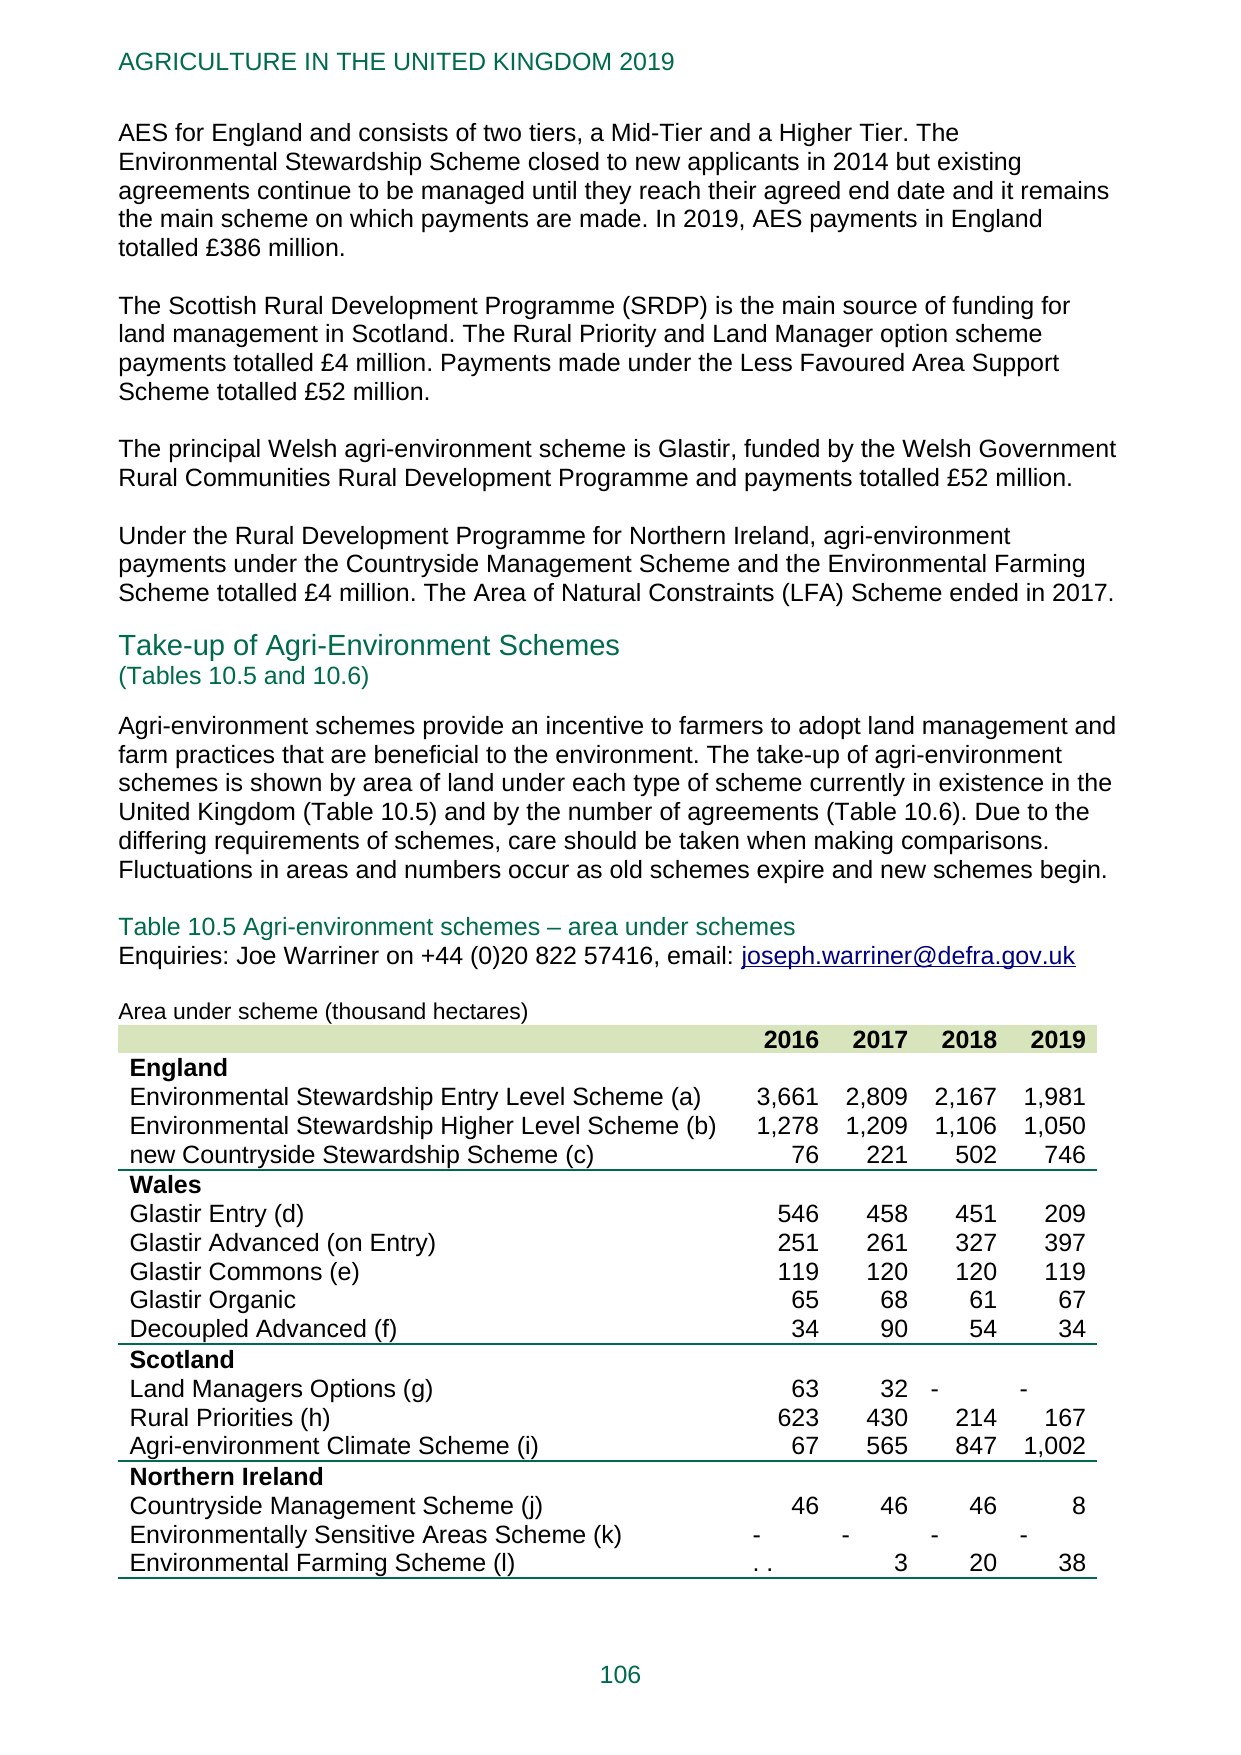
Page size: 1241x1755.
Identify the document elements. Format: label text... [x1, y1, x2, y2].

table_cell [1008, 1054, 1097, 1082]
table_cell 46 [919, 1491, 1008, 1520]
table_cell 38 [1008, 1549, 1097, 1577]
table_cell Glastir Organic [118, 1286, 741, 1314]
table_cell [830, 1462, 919, 1491]
table_cell - [919, 1374, 1008, 1403]
text The Scottish Rural Development Programme (SRDP) is the main source of funding for land management in Scotland. The Rural Priority and Land Manager option scheme payments totalled £4 million. Payments made under the Less Favoured Area Support Scheme totalled £52 million. [118, 291, 1122, 406]
table_cell 67 [741, 1431, 830, 1460]
table_cell 430 [830, 1403, 919, 1431]
table_cell 261 [830, 1228, 919, 1257]
table_cell 623 [741, 1403, 830, 1431]
table_header 2017 [830, 1025, 919, 1053]
table_cell 458 [830, 1199, 919, 1228]
table_cell - [919, 1520, 1008, 1548]
table_cell Wales [118, 1171, 741, 1199]
table_cell England [118, 1054, 741, 1082]
table_cell 20 [919, 1549, 1008, 1577]
table_cell 397 [1008, 1228, 1097, 1257]
table_cell 502 [919, 1140, 1008, 1168]
table_cell Environmental Stewardship Entry Level Scheme (a) [118, 1082, 741, 1111]
table_cell 451 [919, 1199, 1008, 1228]
table_cell 54 [919, 1314, 1008, 1343]
subtitle Take-up of Agri-Environment Schemes (Tables 10.5 and 10.6) [118, 628, 1122, 690]
table_cell Environmentally Sensitive Areas Scheme (k) [118, 1520, 741, 1548]
table_cell 68 [830, 1286, 919, 1314]
table_cell - [1008, 1520, 1097, 1548]
table_cell 1,209 [830, 1111, 919, 1140]
table_cell [919, 1054, 1008, 1082]
table_cell 221 [830, 1140, 919, 1168]
table_cell Glastir Commons (e) [118, 1257, 741, 1286]
table_cell 2,167 [919, 1082, 1008, 1111]
table_cell . . [741, 1549, 830, 1577]
table_cell 46 [741, 1491, 830, 1520]
table_cell 119 [741, 1257, 830, 1286]
table_cell 565 [830, 1431, 919, 1460]
table_cell 90 [830, 1314, 919, 1343]
table_cell [1008, 1462, 1097, 1491]
text The principal Welsh agri-environment scheme is Glastir, funded by the Welsh Government Rural Communities Rural Development Programme and payments totalled £52 million. [118, 434, 1122, 492]
table_cell [830, 1171, 919, 1199]
table_cell 746 [1008, 1140, 1097, 1168]
table_cell 1,106 [919, 1111, 1008, 1140]
table_cell 61 [919, 1286, 1008, 1314]
table_cell 1,050 [1008, 1111, 1097, 1140]
table_cell Glastir Advanced (on Entry) [118, 1228, 741, 1257]
table_header 2018 [919, 1025, 1008, 1053]
table_cell 32 [830, 1374, 919, 1403]
text AES for England and consists of two tiers, a Mid-Tier and a Higher Tier. The Environmental Stewardship Scheme closed to new applicants in 2014 but existing agreements continue to be managed until they reach their agreed end date and it remains the main scheme on which payments are made. In 2019, AES payments in England totalled £386 million. [118, 118, 1122, 262]
table_cell 847 [919, 1431, 1008, 1460]
table_cell [741, 1054, 830, 1082]
table_cell 3 [830, 1549, 919, 1577]
table_cell new Countryside Stewardship Scheme (c) [118, 1140, 741, 1168]
table_cell [919, 1345, 1008, 1374]
table_cell Environmental Stewardship Higher Level Scheme (b) [118, 1111, 741, 1140]
table_cell Decoupled Advanced (f) [118, 1314, 741, 1343]
table_cell 65 [741, 1286, 830, 1314]
table_cell 2,809 [830, 1082, 919, 1111]
table_cell Northern Ireland [118, 1462, 741, 1491]
table_cell [919, 1462, 1008, 1491]
table_cell [741, 1171, 830, 1199]
subtitle Table 10.5 Agri-environment schemes – area under schemes [118, 912, 1122, 941]
table_cell [1008, 1171, 1097, 1199]
table_cell 119 [1008, 1257, 1097, 1286]
table_cell [1008, 1345, 1097, 1374]
table_cell 8 [1008, 1491, 1097, 1520]
table_header 2019 [1008, 1025, 1097, 1053]
table_cell Countryside Management Scheme (j) [118, 1491, 741, 1520]
table_cell 1,278 [741, 1111, 830, 1140]
table_cell Glastir Entry (d) [118, 1199, 741, 1228]
table_cell 1,002 [1008, 1431, 1097, 1460]
table_cell 3,661 [741, 1082, 830, 1111]
table_cell 546 [741, 1199, 830, 1228]
text Under the Rural Development Programme for Northern Ireland, agri-environment payments under the Countryside Management Scheme and the Environmental Farming Scheme totalled £4 million. The Area of Natural Constraints (LFA) Scheme ended in 2017. [118, 521, 1122, 607]
table_cell 167 [1008, 1403, 1097, 1431]
table_cell 76 [741, 1140, 830, 1168]
table_cell Land Managers Options (g) [118, 1374, 741, 1403]
table_cell Scotland [118, 1345, 741, 1374]
table_cell - [741, 1520, 830, 1548]
table_cell 46 [830, 1491, 919, 1520]
table_cell 120 [830, 1257, 919, 1286]
table_cell 251 [741, 1228, 830, 1257]
table_cell 1,981 [1008, 1082, 1097, 1111]
table_cell [830, 1345, 919, 1374]
table_cell [830, 1054, 919, 1082]
table_cell Rural Priorities (h) [118, 1403, 741, 1431]
table_header [118, 1025, 741, 1053]
table_cell 34 [741, 1314, 830, 1343]
table_cell 63 [741, 1374, 830, 1403]
table_cell 67 [1008, 1286, 1097, 1314]
table_cell - [1008, 1374, 1097, 1403]
table_cell 209 [1008, 1199, 1097, 1228]
table_cell 34 [1008, 1314, 1097, 1343]
table_cell 214 [919, 1403, 1008, 1431]
table_cell 327 [919, 1228, 1008, 1257]
table_cell [741, 1462, 830, 1491]
text Agri-environment schemes provide an incentive to farmers to adopt land management and farm practices that are beneficial to the environment. The take-up of agri-environment schemes is shown by area of land under each type of scheme currently in existence in the United Kingdom (Table 10.5) and by the number of agreements (Table 10.6). Due to the differing requirements of schemes, care should be taken when making comparisons. Fluctuations in areas and numbers occur as old schemes expire and new schemes begin. [118, 711, 1122, 883]
table_header 2016 [741, 1025, 830, 1053]
text Enquiries: Joe Warriner on +44 (0)20 822 57416, email: joseph.warriner@defra.gov.uk [118, 941, 1122, 969]
table_cell 120 [919, 1257, 1008, 1286]
table_cell - [830, 1520, 919, 1548]
table_cell Environmental Farming Scheme (l) [118, 1549, 741, 1577]
table_cell Agri-environment Climate Scheme (i) [118, 1431, 741, 1460]
table_cell [741, 1345, 830, 1374]
table_cell [919, 1171, 1008, 1199]
text Area under scheme (thousand hectares) [118, 998, 1122, 1025]
